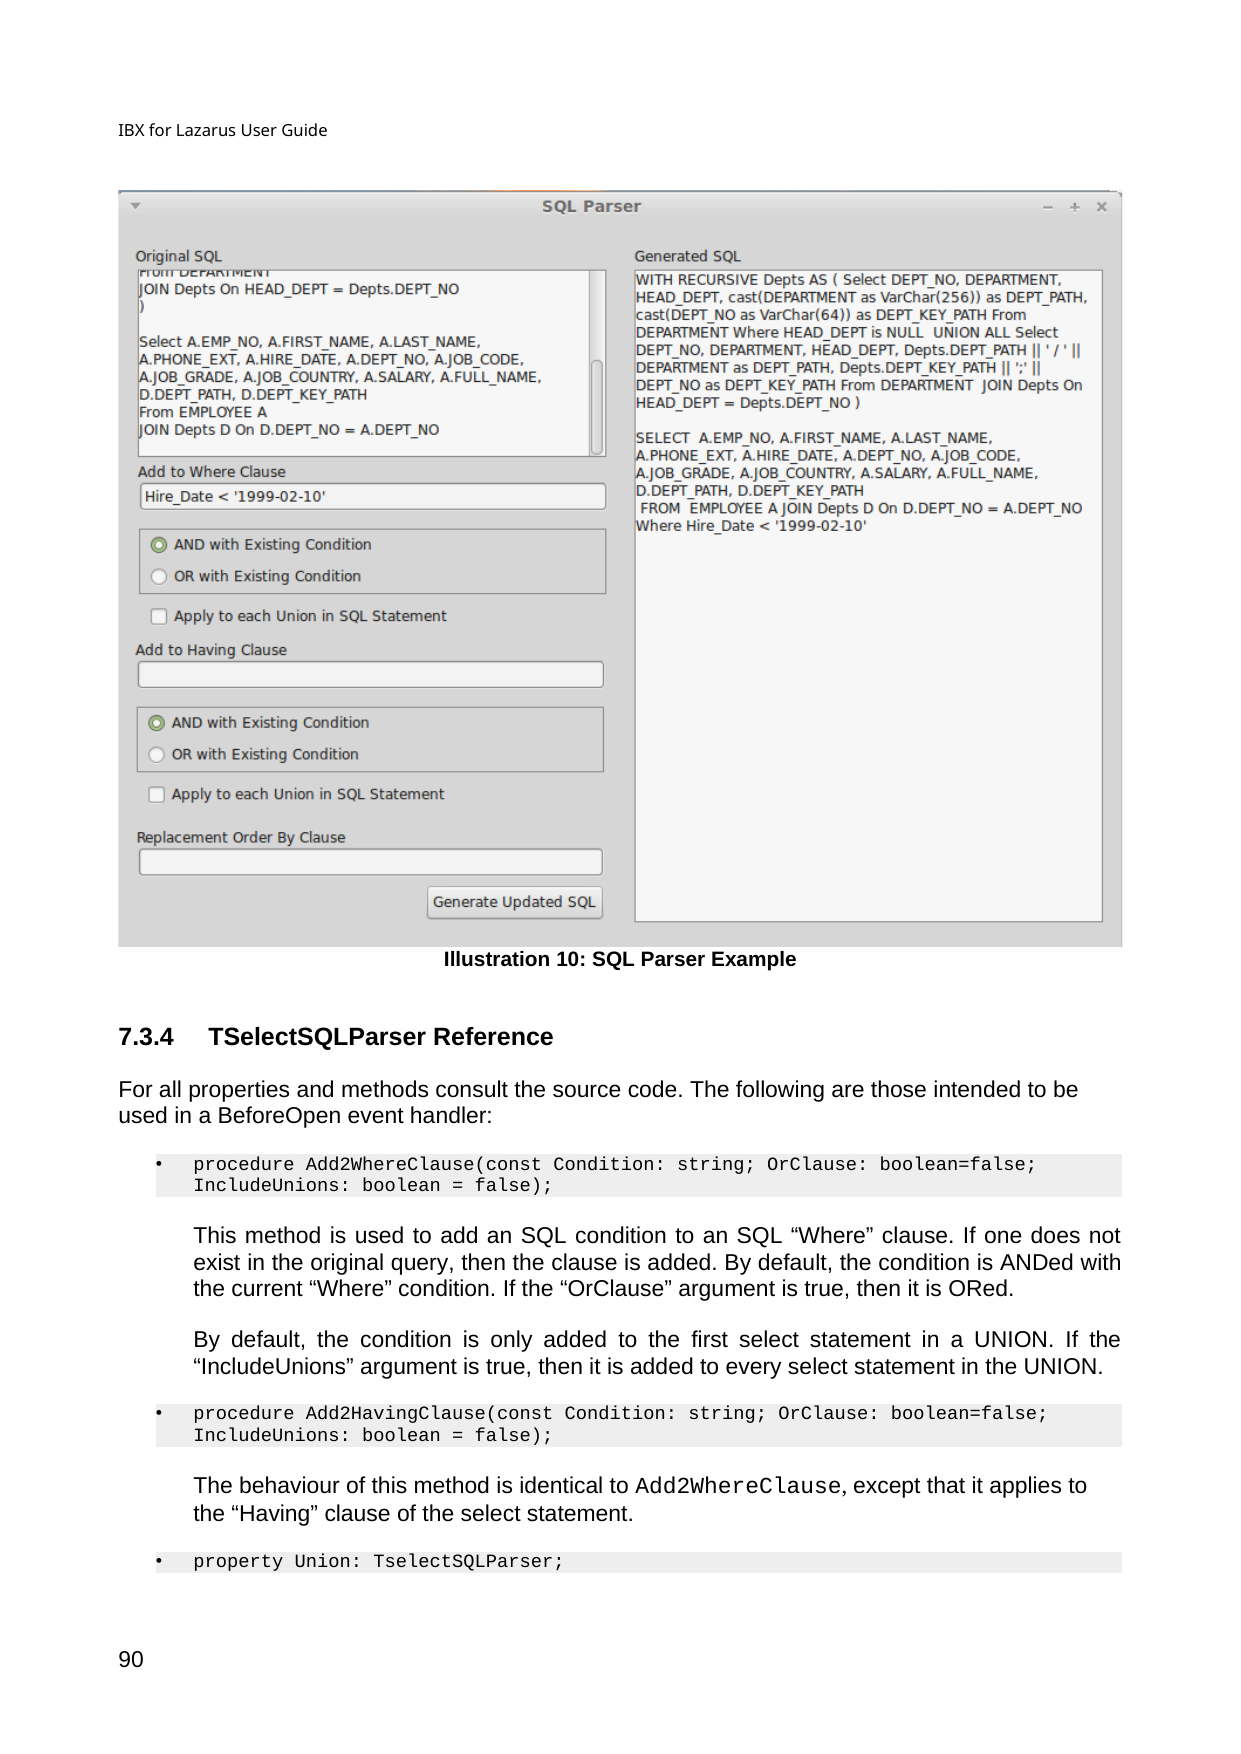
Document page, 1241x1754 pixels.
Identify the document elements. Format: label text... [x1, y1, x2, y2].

list property Union: TselectSQLParser; [156, 1552, 1122, 1573]
text For all properties and methods consult the source code. The following are those intended to be used in a BeforeOpen event handler: [118, 1076, 1122, 1129]
picture [118, 190, 1123, 947]
subtitle TSelectSQLParser Reference [118, 1022, 1122, 1051]
text By default, the condition is only added to the first select statement in a UNION. If the “IncludeUnions” argument is true, then it is added to every select statement in the UNION. [193, 1326, 1122, 1379]
text This method is used to add an SQL condition to an SQL “Where” clause. If one does not exist in the original query, then the clause is added. By default, the condition is ANDed with the current “Where” condition. If the “OrClause” argument is true, then it is ORed. [193, 1222, 1122, 1301]
text The behaviour of this method is identical to Add2WhereClause, except that it applies to the “Having” clause of the select statement. [193, 1472, 1122, 1527]
list procedure Add2WhereClause(const Condition: string; OrClause: boolean=false; IncludeUnions: boolean = false); [156, 1154, 1122, 1197]
text Illustration 10: SQL Parser Example [118, 947, 1122, 970]
list procedure Add2HavingClause(const Condition: string; OrClause: boolean=false; IncludeUnions: boolean = false); [156, 1404, 1122, 1447]
